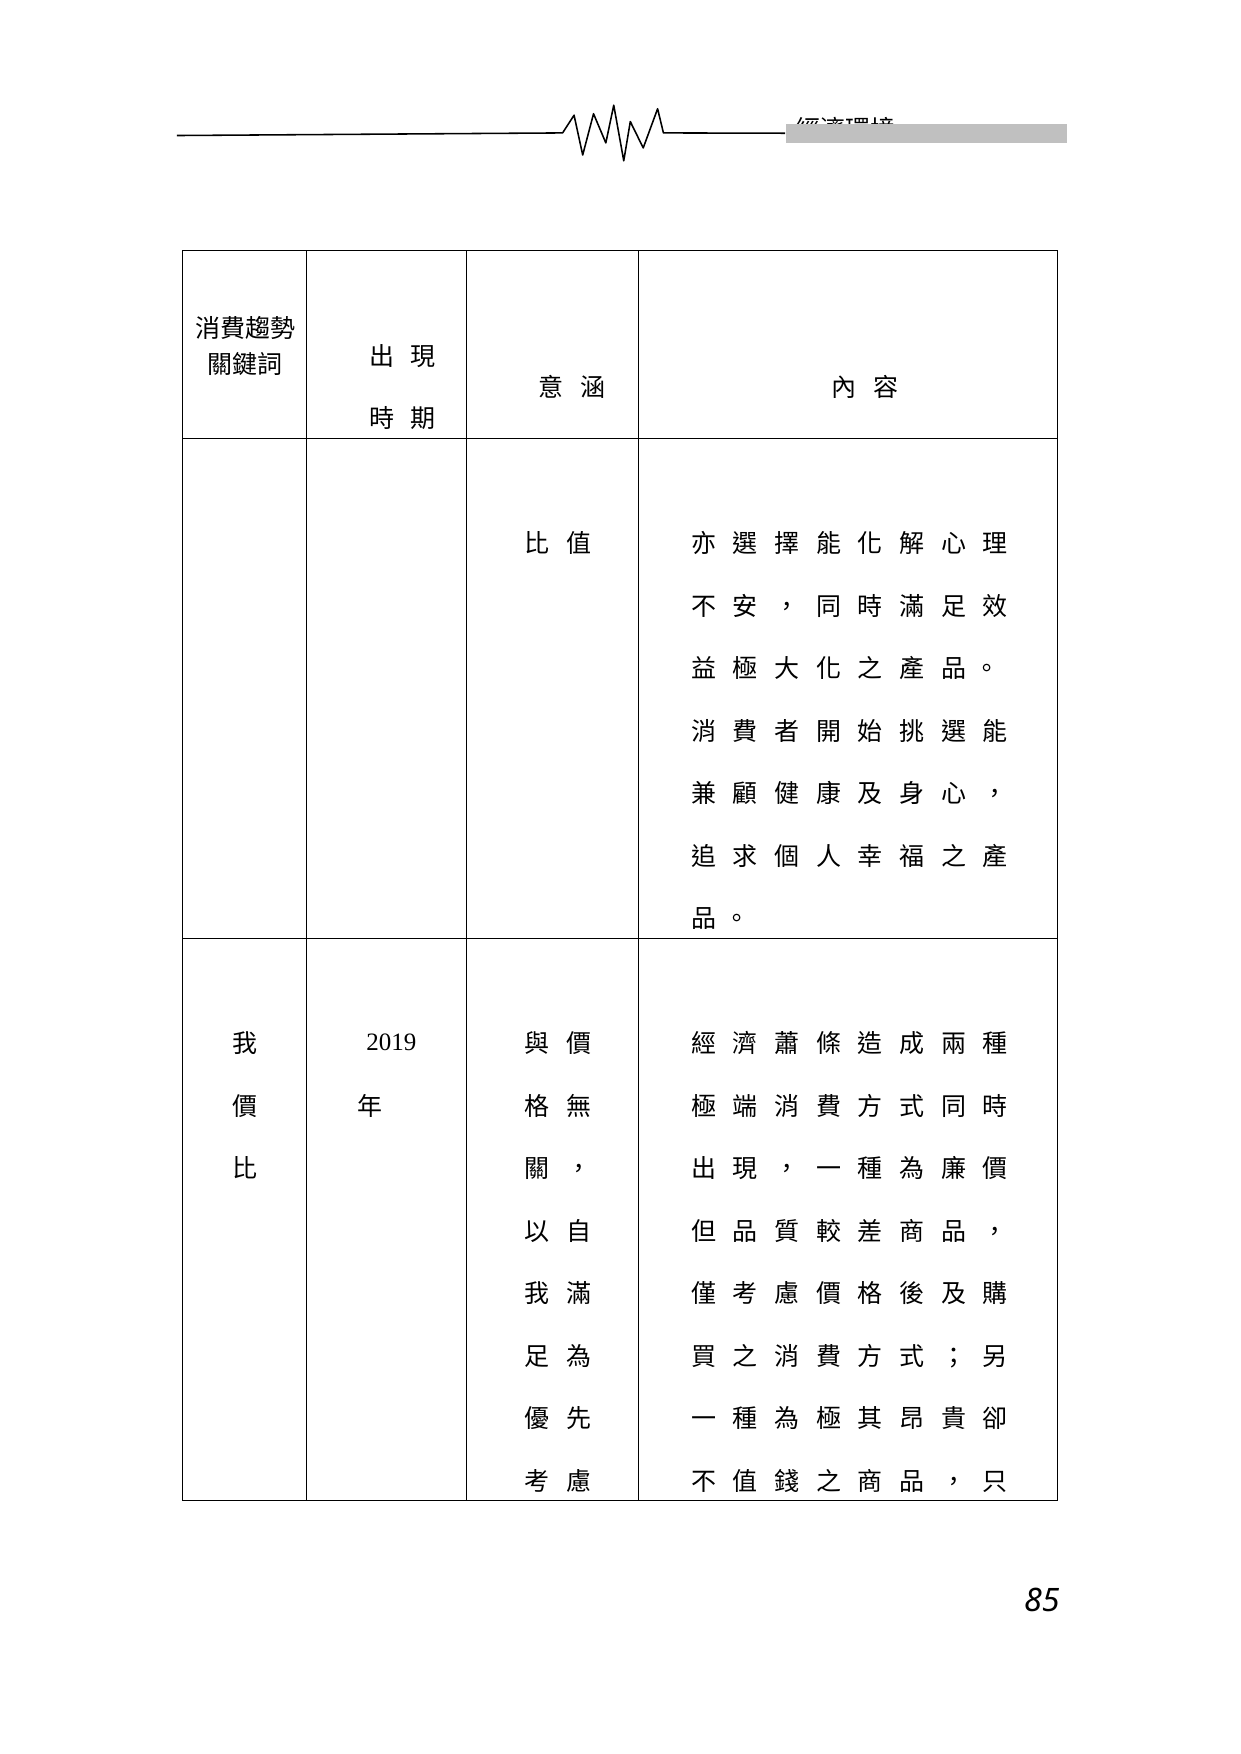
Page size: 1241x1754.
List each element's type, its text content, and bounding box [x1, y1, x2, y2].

table_header 消費趨勢 關鍵詞 [183, 251, 306, 438]
table_cell [307, 439, 466, 938]
table_cell 我價比 [183, 939, 306, 1500]
table_cell 2019年 [307, 939, 466, 1500]
table_cell 亦選擇能化解心理不安，同時滿足效益極大化之產品。消費者開始挑選能兼顧健康及身心，追求個人幸福之產品。 [639, 439, 1057, 938]
table_cell 與價格無關，以自我滿足為優先考慮 [467, 939, 638, 1500]
table_header 出現時期 [307, 251, 466, 438]
table_header 意涵 [467, 251, 638, 438]
table_cell 經濟蕭條造成兩種極端消費方式同時出現，一種為廉價但品質較差商品，僅考慮價格後及購買之消費方式；另一種為極其昂貴卻不值錢之商品，只 [639, 939, 1057, 1500]
table_cell 比值 [467, 439, 638, 938]
table_cell [183, 439, 306, 938]
table_header 內容 [639, 251, 1057, 438]
